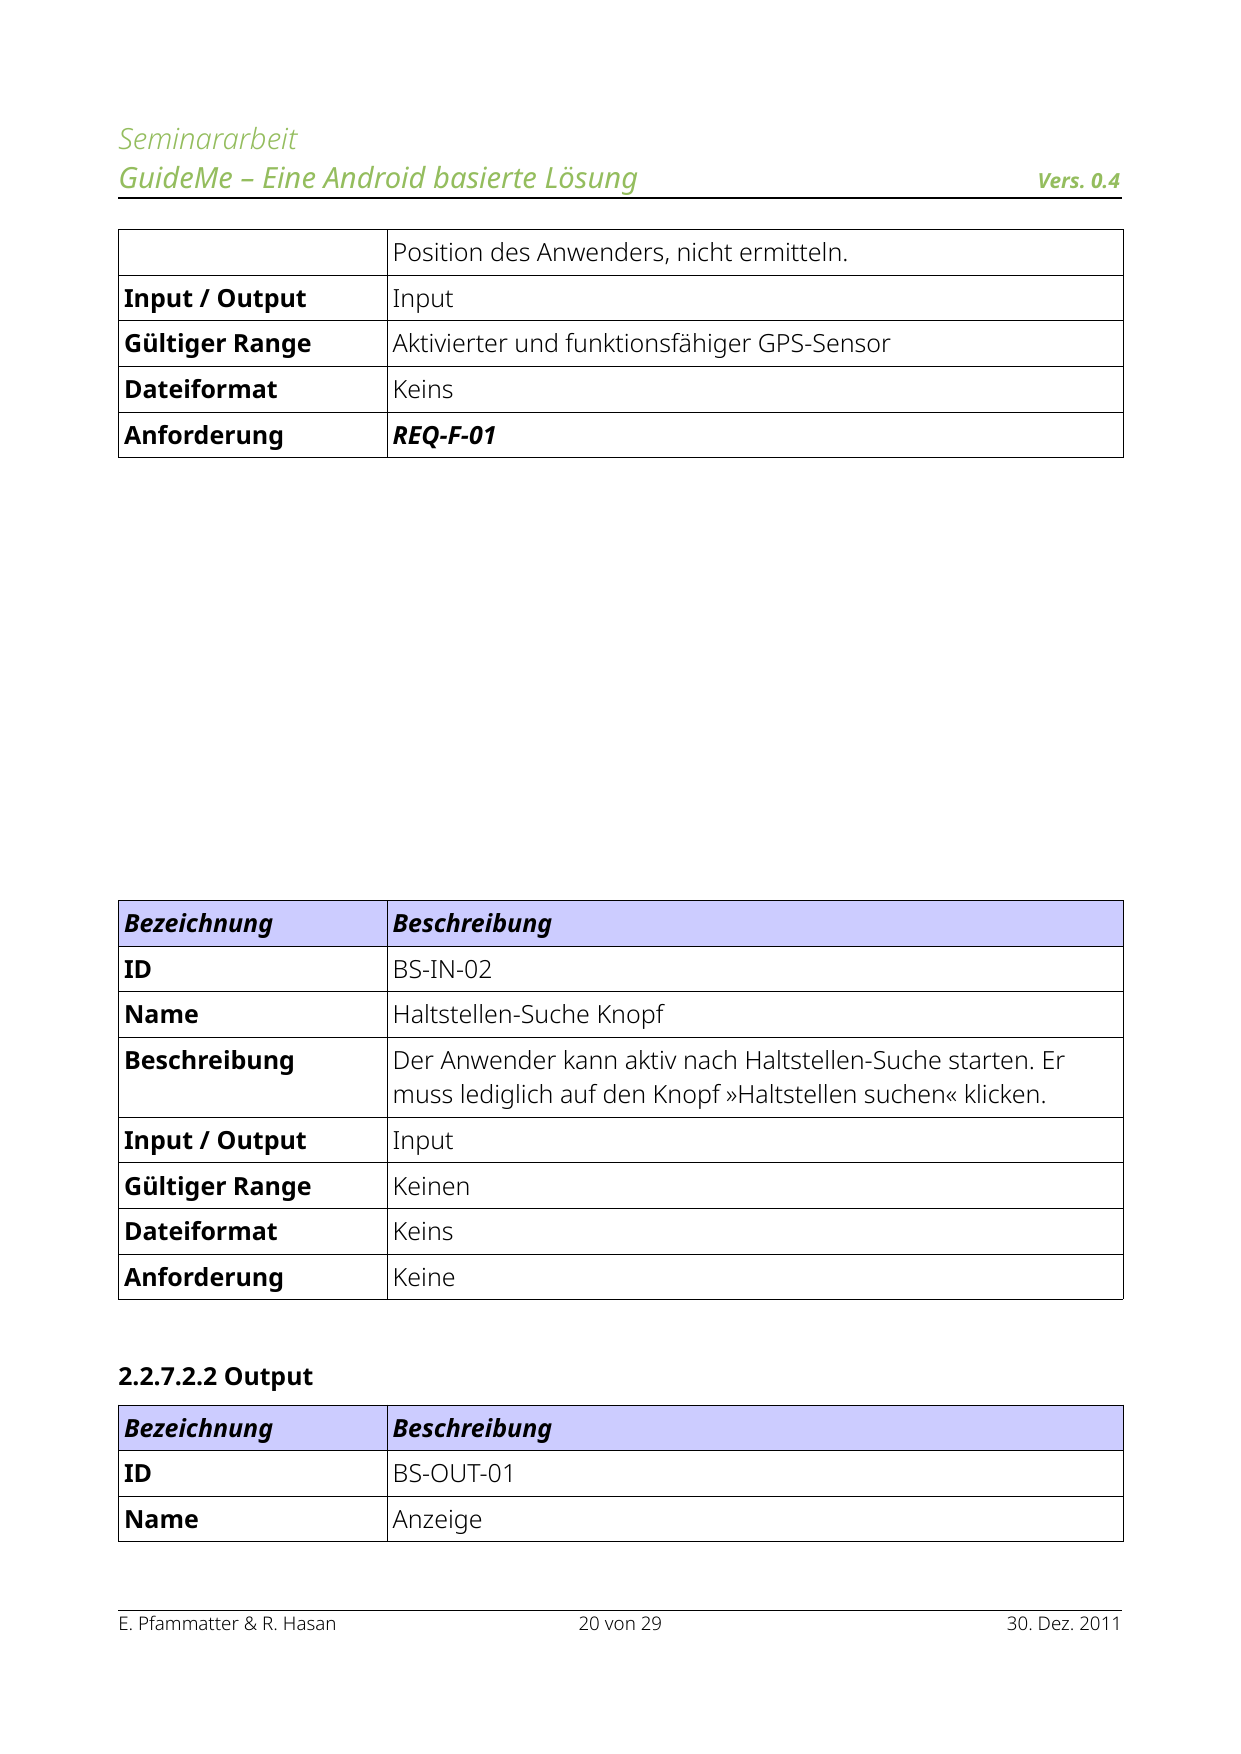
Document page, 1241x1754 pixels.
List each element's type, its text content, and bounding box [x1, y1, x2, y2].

table_header Beschreibung [388, 901, 1123, 946]
table_cell Keine [388, 1255, 1123, 1299]
table_cell Input / Output [119, 276, 387, 320]
table_cell BS-OUT-01 [388, 1451, 1123, 1496]
table_header Beschreibung [388, 1406, 1123, 1450]
table_cell Input [388, 1118, 1123, 1162]
table_cell ID [119, 1451, 387, 1496]
table_cell Beschreibung [119, 1038, 387, 1117]
table_cell Keins [388, 367, 1123, 412]
table_cell Name [119, 1497, 387, 1541]
table_cell Gültiger Range [119, 321, 387, 366]
table_cell ID [119, 947, 387, 991]
table_cell Keins [388, 1209, 1123, 1253]
table_cell Position des Anwenders, nicht ermitteln. [388, 230, 1123, 275]
table_cell Der Anwender kann aktiv nach Haltstellen-Suche starten. Er muss lediglich auf den Knopf »Haltstellen suchen« klicken. [388, 1038, 1123, 1117]
table_header Bezeichnung [119, 901, 387, 946]
table_cell BS-IN-02 [388, 947, 1123, 991]
table_cell Anforderung [119, 1255, 387, 1299]
table_cell Anzeige [388, 1497, 1123, 1541]
table_cell Input / Output [119, 1118, 387, 1162]
table_cell Gültiger Range [119, 1163, 387, 1208]
table_cell Keinen [388, 1163, 1123, 1208]
subtitle 2.2.7.2.2 Output [118, 1358, 1122, 1392]
table_cell Dateiformat [119, 1209, 387, 1253]
table_cell Dateiformat [119, 367, 387, 412]
table_cell Name [119, 992, 387, 1037]
table_cell [119, 230, 387, 275]
table_cell Aktivierter und funktionsfähiger GPS-Sensor [388, 321, 1123, 366]
table_header Bezeichnung [119, 1406, 387, 1450]
table_cell Haltstellen-Suche Knopf [388, 992, 1123, 1037]
table_cell Input [388, 276, 1123, 320]
table_cell Anforderung [119, 413, 387, 457]
table_cell REQ-F-01 [388, 413, 1123, 457]
